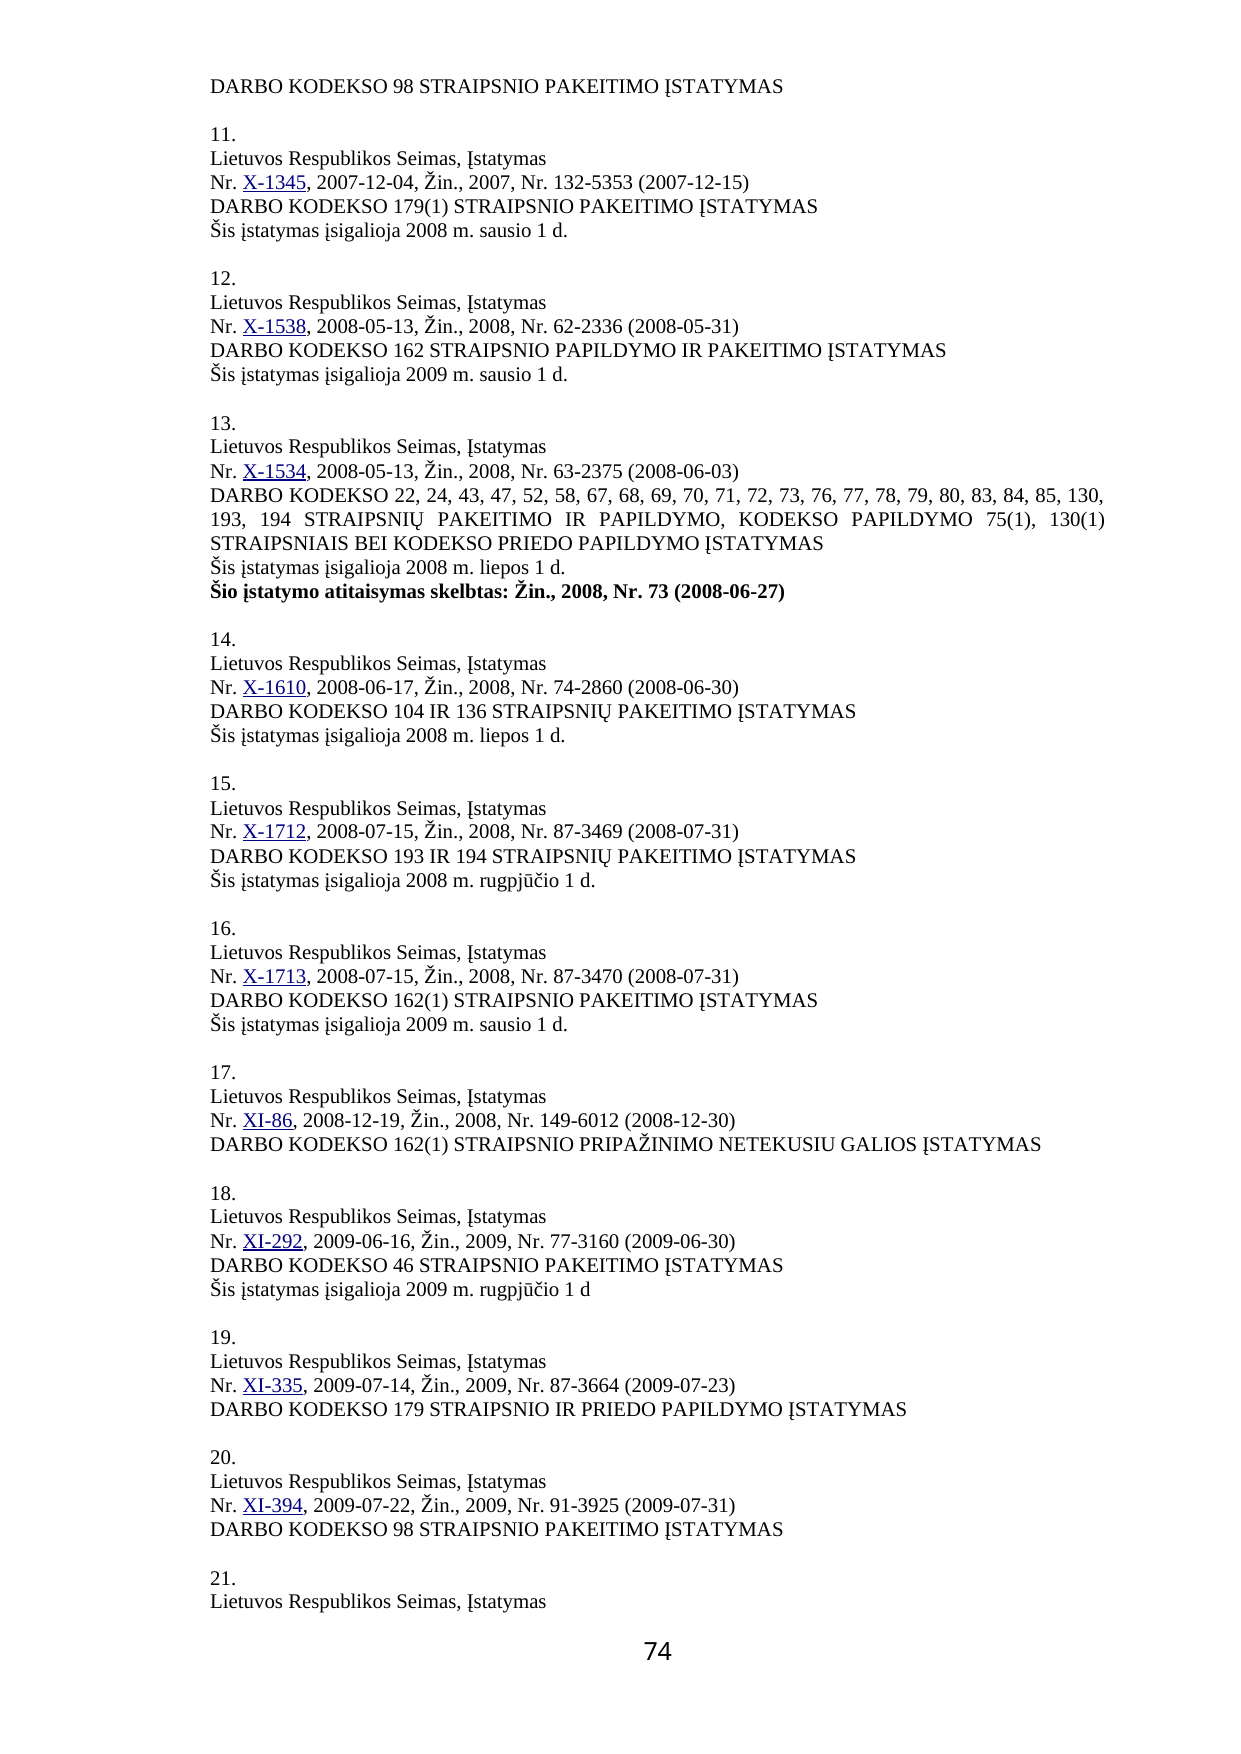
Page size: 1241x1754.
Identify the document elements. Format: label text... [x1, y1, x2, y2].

text Nr. XI-394, 2009-07-22, Žin., 2009, Nr. 91-3925 (2009-07-31) [210, 1493, 1106, 1517]
text Nr. X-1712, 2008-07-15, Žin., 2008, Nr. 87-3469 (2008-07-31) [210, 819, 1106, 843]
text DARBO KODEKSO 104 IR 136 STRAIPSNIŲ PAKEITIMO ĮSTATYMAS [210, 699, 1106, 723]
text 17. [210, 1060, 1106, 1084]
text Nr. X-1534, 2008-05-13, Žin., 2008, Nr. 63-2375 (2008-06-03) [210, 458, 1106, 483]
text DARBO KODEKSO 162(1) STRAIPSNIO PRIPAŽINIMO NETEKUSIU GALIOS ĮSTATYMAS [210, 1132, 1106, 1156]
text Šis įstatymas įsigalioja 2009 m. sausio 1 d. [210, 1012, 1106, 1036]
text Lietuvos Respublikos Seimas, Įstatymas [210, 434, 1106, 458]
text Šis įstatymas įsigalioja 2008 m. rugpjūčio 1 d. [210, 868, 1106, 892]
text Nr. X-1345, 2007-12-04, Žin., 2007, Nr. 132-5353 (2007-12-15) [210, 170, 1106, 194]
text 20. [210, 1445, 1106, 1469]
text 13. [210, 410, 1106, 434]
text Šis įstatymas įsigalioja 2008 m. liepos 1 d. [210, 723, 1106, 747]
text DARBO KODEKSO 179 STRAIPSNIO IR PRIEDO PAPILDYMO ĮSTATYMAS [210, 1397, 1106, 1421]
text 14. [210, 627, 1106, 651]
text Lietuvos Respublikos Seimas, Įstatymas [210, 1084, 1106, 1108]
text Lietuvos Respublikos Seimas, Įstatymas [210, 1589, 1106, 1613]
text 18. [210, 1180, 1106, 1204]
text Nr. XI-86, 2008-12-19, Žin., 2008, Nr. 149-6012 (2008-12-30) [210, 1108, 1106, 1132]
text DARBO KODEKSO 162 STRAIPSNIO PAPILDYMO IR PAKEITIMO ĮSTATYMAS [210, 338, 1106, 362]
text Lietuvos Respublikos Seimas, Įstatymas [210, 290, 1106, 314]
text Lietuvos Respublikos Seimas, Įstatymas [210, 795, 1106, 819]
text Šis įstatymas įsigalioja 2008 m. sausio 1 d. [210, 218, 1106, 242]
text Šis įstatymas įsigalioja 2009 m. rugpjūčio 1 d [210, 1277, 1106, 1301]
text 11. [210, 122, 1106, 146]
text Šis įstatymas įsigalioja 2009 m. sausio 1 d. [210, 362, 1106, 386]
text Nr. X-1713, 2008-07-15, Žin., 2008, Nr. 87-3470 (2008-07-31) [210, 964, 1106, 988]
text DARBO KODEKSO 162(1) STRAIPSNIO PAKEITIMO ĮSTATYMAS [210, 988, 1106, 1012]
text Nr. X-1610, 2008-06-17, Žin., 2008, Nr. 74-2860 (2008-06-30) [210, 675, 1106, 699]
text Lietuvos Respublikos Seimas, Įstatymas [210, 1469, 1106, 1493]
text 21. [210, 1565, 1106, 1589]
text DARBO KODEKSO 193 IR 194 STRAIPSNIŲ PAKEITIMO ĮSTATYMAS [210, 843, 1106, 868]
text Lietuvos Respublikos Seimas, Įstatymas [210, 146, 1106, 170]
text 16. [210, 916, 1106, 940]
text Lietuvos Respublikos Seimas, Įstatymas [210, 651, 1106, 675]
text Nr. XI-292, 2009-06-16, Žin., 2009, Nr. 77-3160 (2009-06-30) [210, 1228, 1106, 1253]
text 19. [210, 1325, 1106, 1349]
text Lietuvos Respublikos Seimas, Įstatymas [210, 1349, 1106, 1373]
text DARBO KODEKSO 22, 24, 43, 47, 52, 58, 67, 68, 69, 70, 71, 72, 73, 76, 77, 78, 79, 80, 83, 84, 85, 130, 193, 194 STRAIPSNIŲ PAKEITIMO IR PAPILDYMO, KODEKSO PAPILDYMO 75(1), 130(1) STRAIPSNIAIS BEI KODEKSO PRIEDO PAPILDYMO ĮSTATYMAS [210, 483, 1106, 555]
text DARBO KODEKSO 46 STRAIPSNIO PAKEITIMO ĮSTATYMAS [210, 1253, 1106, 1277]
text DARBO KODEKSO 98 STRAIPSNIO PAKEITIMO ĮSTATYMAS [210, 1517, 1106, 1541]
text 12. [210, 266, 1106, 290]
text Šio įstatymo atitaisymas skelbtas: Žin., 2008, Nr. 73 (2008-06-27) [210, 579, 1106, 603]
text DARBO KODEKSO 98 STRAIPSNIO PAKEITIMO ĮSTATYMAS [210, 73, 1106, 98]
text 15. [210, 771, 1106, 795]
text DARBO KODEKSO 179(1) STRAIPSNIO PAKEITIMO ĮSTATYMAS [210, 194, 1106, 218]
text Nr. X-1538, 2008-05-13, Žin., 2008, Nr. 62-2336 (2008-05-31) [210, 314, 1106, 338]
text Šis įstatymas įsigalioja 2008 m. liepos 1 d. [210, 555, 1106, 579]
text Lietuvos Respublikos Seimas, Įstatymas [210, 940, 1106, 964]
text Lietuvos Respublikos Seimas, Įstatymas [210, 1204, 1106, 1228]
text Nr. XI-335, 2009-07-14, Žin., 2009, Nr. 87-3664 (2009-07-23) [210, 1373, 1106, 1397]
